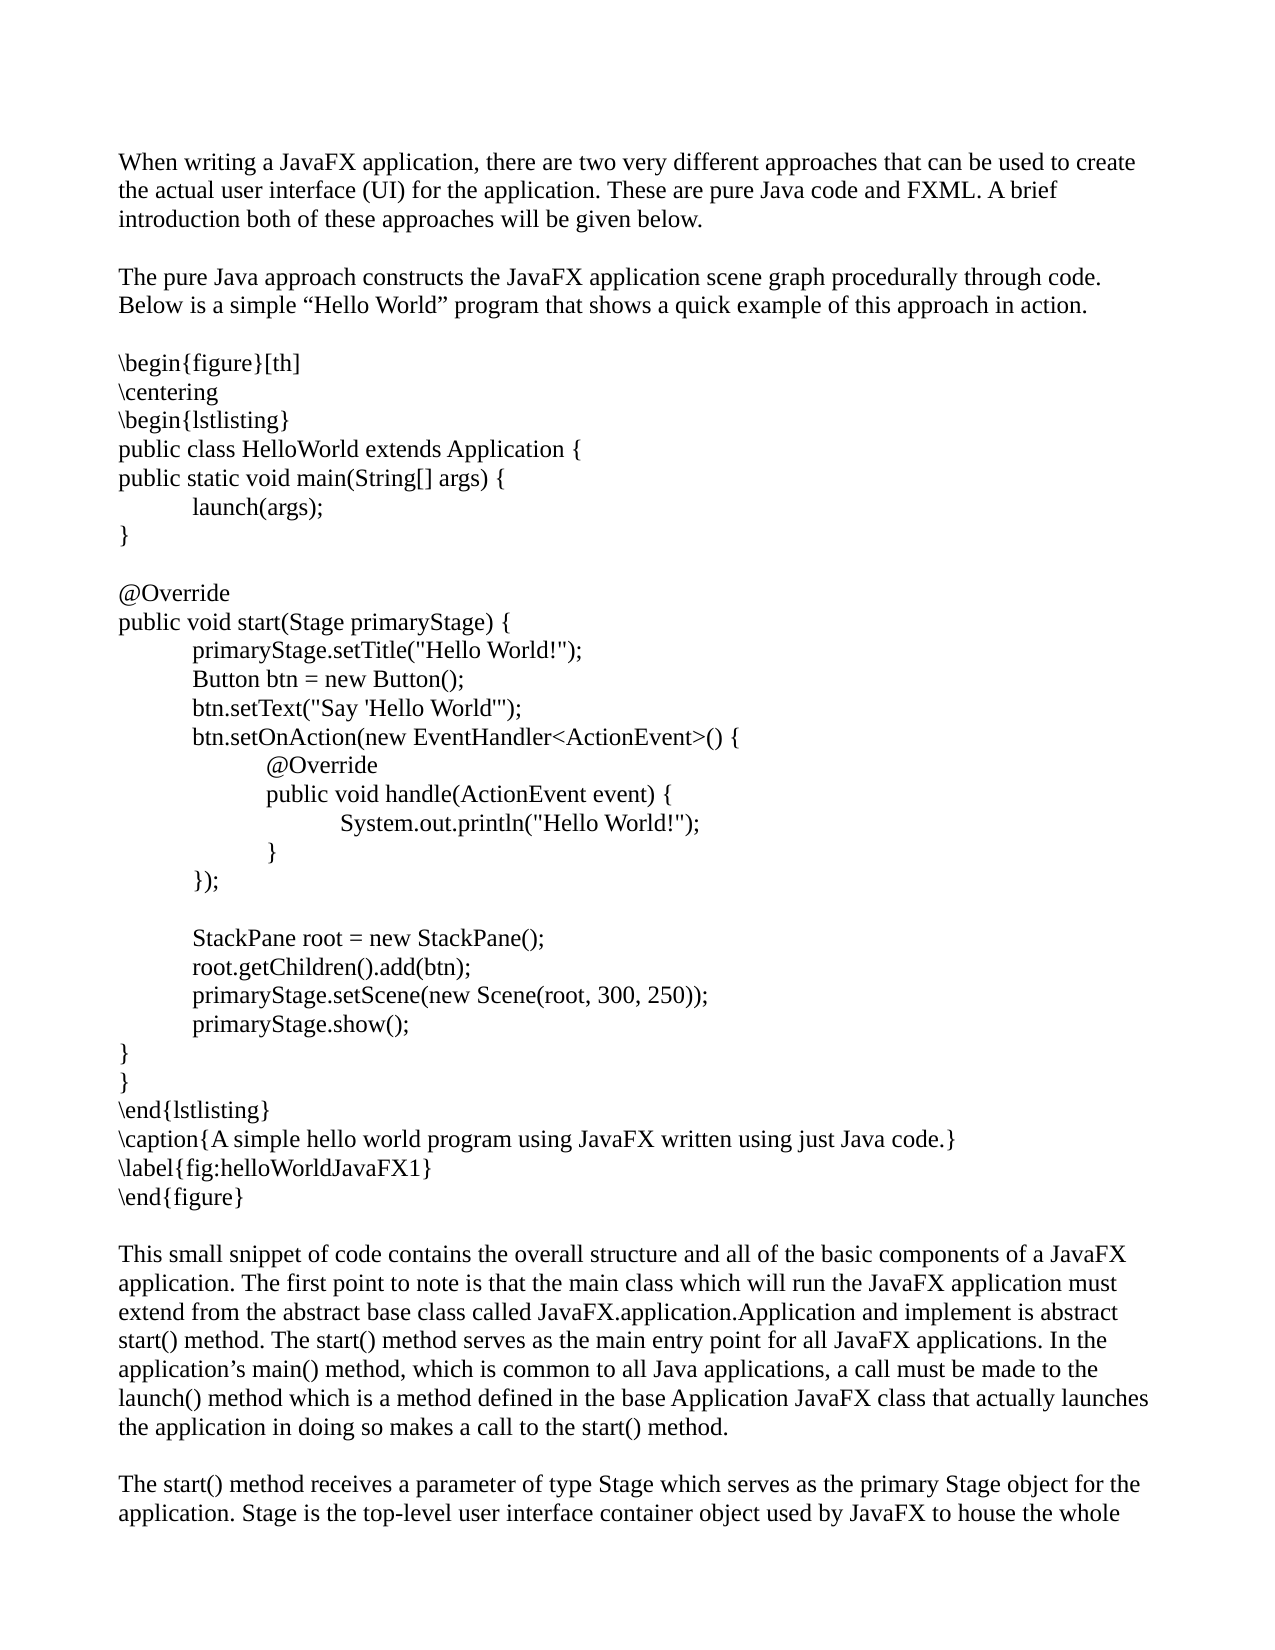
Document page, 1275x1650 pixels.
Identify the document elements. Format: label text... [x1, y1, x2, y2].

text } [118, 1067, 1157, 1096]
text System.out.println("Hello World!"); [118, 808, 1157, 837]
text @Override [118, 578, 1157, 607]
text Button btn = new Button(); [118, 664, 1157, 693]
text public void start(Stage primaryStage) { [118, 607, 1157, 636]
text @Override [118, 751, 1157, 779]
text StackPane root = new StackPane(); [118, 923, 1157, 952]
text root.getChildren().add(btn); [118, 952, 1157, 981]
text } [118, 837, 1157, 866]
text \end{figure} [118, 1182, 1157, 1211]
text } [118, 521, 1157, 549]
text The start() method receives a parameter of type Stage which serves as the primary Stage object for the application. Stage is the top-level user interface container object used by JavaFX to house the whole [118, 1469, 1157, 1527]
text \caption{A simple hello world program using JavaFX written using just Java code.} [118, 1124, 1157, 1153]
text \centering [118, 377, 1157, 406]
text launch(args); [118, 492, 1157, 521]
text \begin{lstlisting} [118, 406, 1157, 434]
text \begin{figure}[th] [118, 348, 1157, 377]
text \end{lstlisting} [118, 1096, 1157, 1124]
text primaryStage.setScene(new Scene(root, 300, 250)); [118, 981, 1157, 1009]
text public void handle(ActionEvent event) { [118, 779, 1157, 808]
text The pure Java approach constructs the JavaFX application scene graph procedurally through code. Below is a simple “Hello World” program that shows a quick example of this approach in action. [118, 262, 1157, 319]
text primaryStage.setTitle("Hello World!"); [118, 636, 1157, 664]
text public class HelloWorld extends Application { [118, 434, 1157, 463]
text } [118, 1038, 1157, 1067]
text btn.setText("Say 'Hello World'"); [118, 693, 1157, 722]
text \label{fig:helloWorldJavaFX1} [118, 1153, 1157, 1182]
text public static void main(String[] args) { [118, 463, 1157, 492]
text When writing a JavaFX application, there are two very different approaches that can be used to create the actual user interface (UI) for the application. These are pure Java code and FXML. A brief introduction both of these approaches will be given below. [118, 147, 1157, 233]
text btn.setOnAction(new EventHandler<ActionEvent>() { [118, 722, 1157, 751]
text }); [118, 866, 1157, 894]
text This small snippet of code contains the overall structure and all of the basic components of a JavaFX application. The first point to note is that the main class which will run the JavaFX application must extend from the abstract base class called JavaFX.application.Application and implement is abstract start() method. The start() method serves as the main entry point for all JavaFX applications. In the application’s main() method, which is common to all Java applications, a call must be made to the launch() method which is a method defined in the base Application JavaFX class that actually launches the application in doing so makes a call to the start() method. [118, 1239, 1157, 1441]
text primaryStage.show(); [118, 1009, 1157, 1038]
